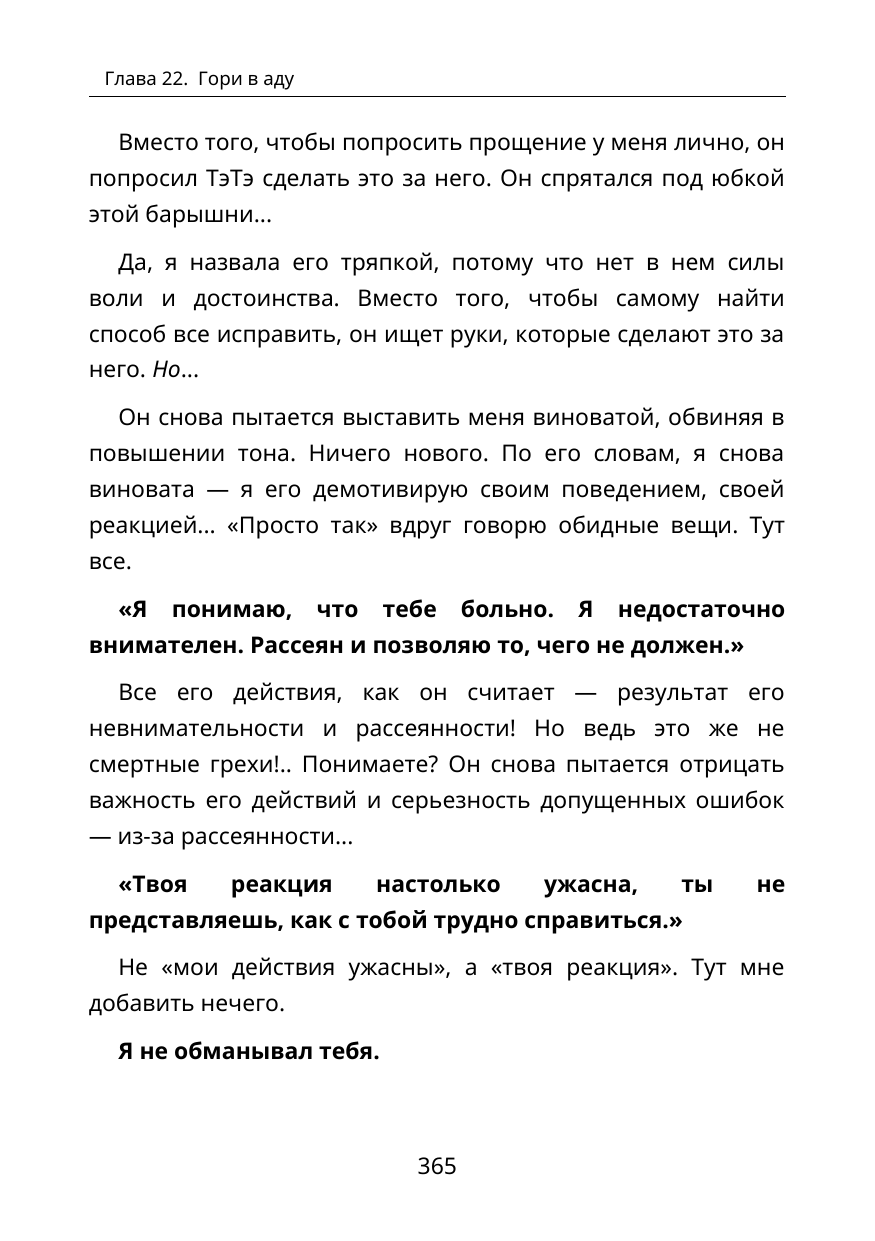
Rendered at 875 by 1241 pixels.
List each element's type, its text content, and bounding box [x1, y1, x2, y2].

text Все его действия, как он считает — результат его невнимательности и рассеянности! Но ведь это же не смертные грехи!.. Понимаете? Он снова пытается отрицать важность его действий и серьезность допущенных ошибок — из-за рассеянности... [88, 676, 786, 851]
text Не «мои действия ужасны», а «твоя реакция». Тут мне добавить нечего. [88, 951, 786, 1018]
text Я не обманывал тебя. [88, 1035, 786, 1066]
text Он снова пытается выставить меня виноватой, обвиняя в повышении тона. Ничего нового. По его словам, я снова виновата — я его демотивирую своим поведением, своей реакцией... «Просто так» вдруг говорю обидные вещи. Тут все. [88, 401, 786, 576]
text «Я понимаю, что тебе больно. Я недостаточно внимателен. Рассеян и позволяю то, чего не должен.» [88, 593, 786, 660]
text «Твоя реакция настолько ужасна, ты не представляешь, как с тобой трудно справиться.» [88, 868, 786, 935]
text Да, я назвала его тряпкой, потому что нет в нем силы воли и достоинства. Вместо того, чтобы самому найти способ все исправить, он ищет руки, которые сделают это за него. Но... [88, 246, 786, 385]
text Вместо того, чтобы попросить прощение у меня лично, он попросил ТэТэ сделать это за него. Он спрятался под юбкой этой барышни... [88, 126, 786, 229]
